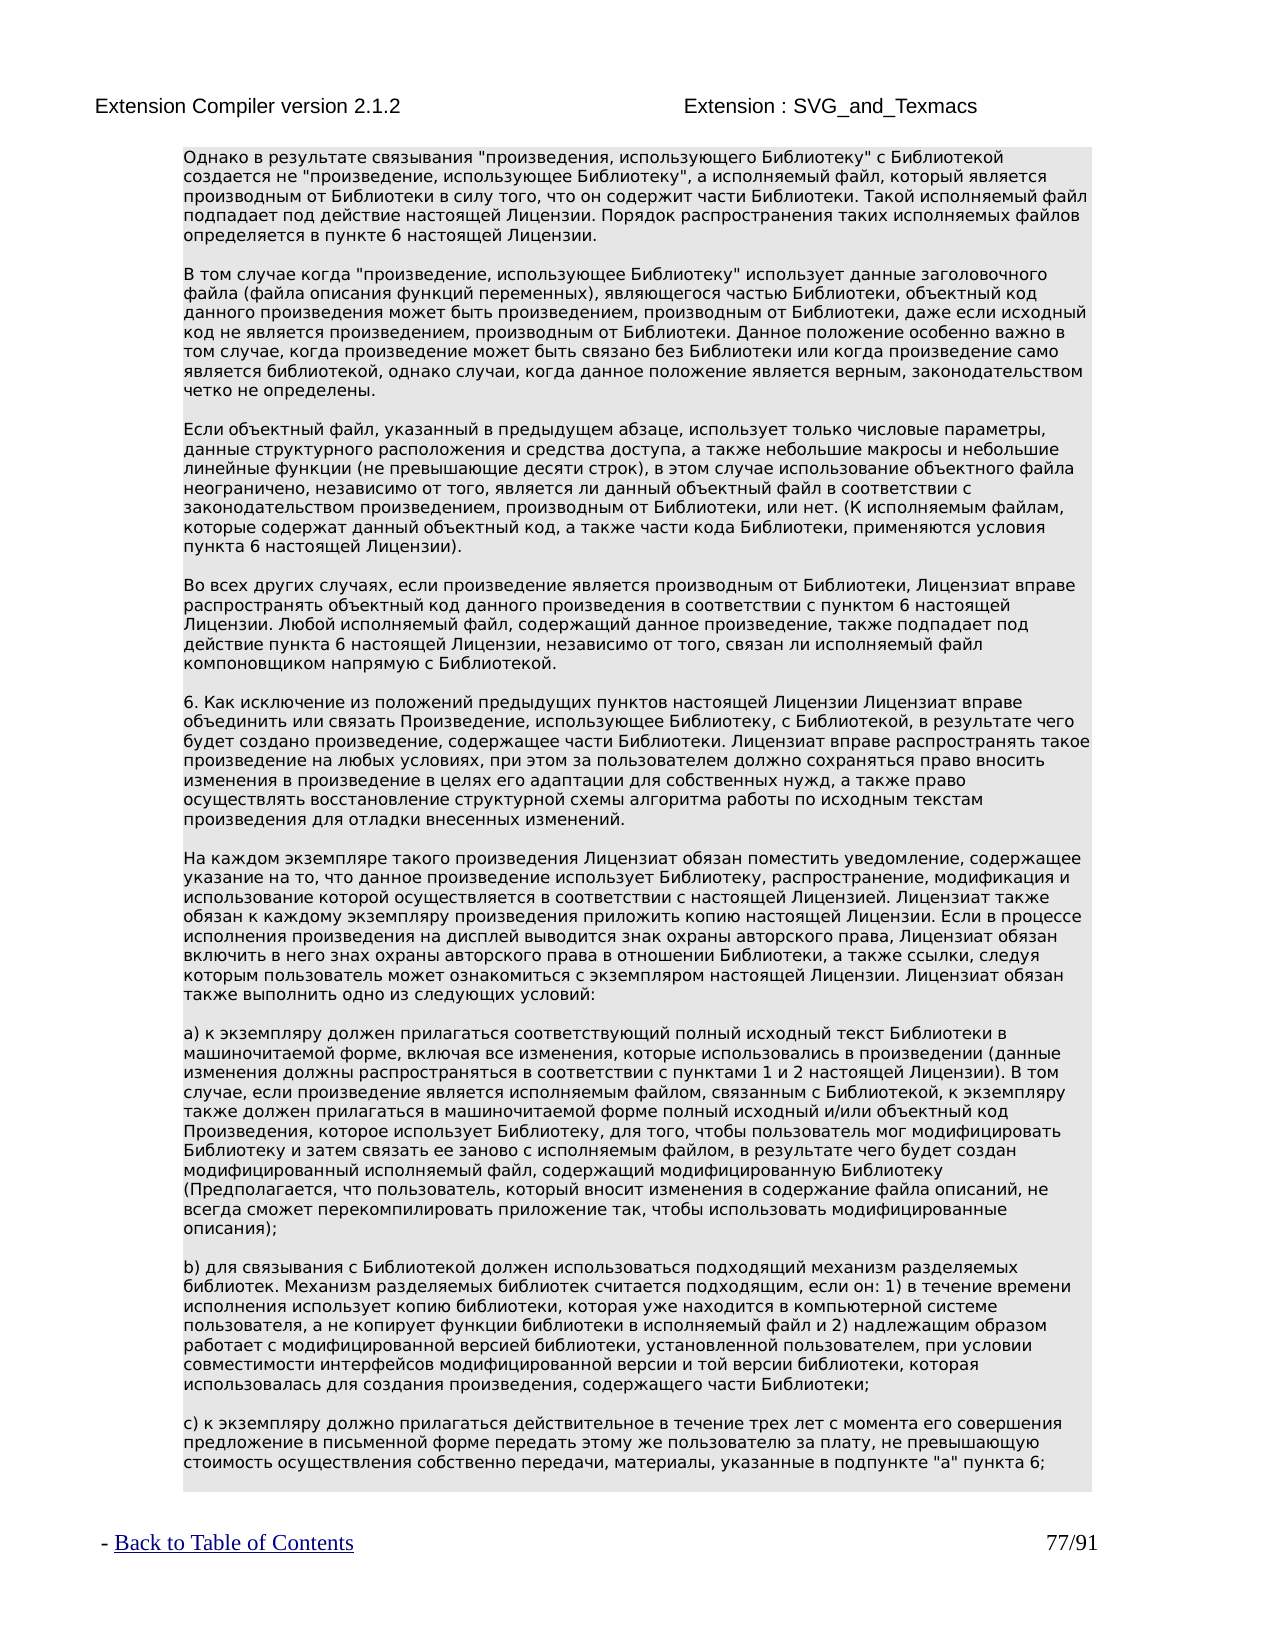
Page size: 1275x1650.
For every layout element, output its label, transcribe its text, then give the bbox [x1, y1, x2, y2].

text В том случае когда "произведение, использующее Библиотеку" использует данные заголовочного файла (файла описания функций переменных), являющегося частью Библиотеки, объектный код данного произведения может быть произведением, производным от Библиотеки, даже если исходный код не является произведением, производным от Библиотеки. Данное положение особенно важно в том случае, когда произведение может быть связано без Библиотеки или когда произведение само является библиотекой, однако случаи, когда данное положение является верным, законодательством четко не определены. [183, 264, 1092, 401]
text На каждом экземпляре такого произведения Лицензиат обязан поместить уведомление, содержащее указание на то, что данное произведение использует Библиотеку, распространение, модификация и использование которой осуществляется в соответствии с настоящей Лицензией. Лицензиат также обязан к каждому экземпляру произведения приложить копию настоящей Лицензии. Если в процессе исполнения произведения на дисплей выводится знак охраны авторского права, Лицензиат обязан включить в него знах охраны авторского права в отношении Библиотеки, а также ссылки, следуя которым пользователь может ознакомиться с экземпляром настоящей Лицензии. Лицензиат обязан также выполнить одно из следующих условий: [183, 849, 1092, 1004]
text b) для связывания с Библиотекой должен использоваться подходящий механизм разделяемых библиотек. Механизм разделяемых библиотек считается подходящим, если он: 1) в течение времени исполнения использует копию библиотеки, которая уже находится в компьютерной системе пользователя, а не копирует функции библиотеки в исполняемый файл и 2) надлежащим образом работает с модифицированной версией библиотеки, установленной пользователем, при условии совместимости интерфейсов модифицированной версии и той версии библиотеки, которая использовалась для создания произведения, содержащего части Библиотеки; [183, 1258, 1092, 1394]
text Однако в результате связывания "произведения, использующего Библиотеку" с Библиотекой создается не "произведение, использующее Библиотеку", а исполняемый файл, который является производным от Библиотеки в силу того, что он содержит части Библиотеки. Такой исполняемый файл подпадает под действие настоящей Лицензии. Порядок распространения таких исполняемых файлов определяется в пункте 6 настоящей Лицензии. [183, 147, 1092, 245]
text а) к экземпляру должен прилагаться соответствующий полный исходный текст Библиотеки в машиночитаемой форме, включая все изменения, которые использовались в произведении (данные изменения должны распространяться в соответствии с пунктами 1 и 2 настоящей Лицензии). В том случае, если произведение является исполняемым файлом, связанным с Библиотекой, к экземпляру также должен прилагаться в машиночитаемой форме полный исходный и/или объектный код Произведения, которое использует Библиотеку, для того, чтобы пользователь мог модифицировать Библиотеку и затем связать ее заново с исполняемым файлом, в результате чего будет создан модифицированный исполняемый файл, содержащий модифицированную Библиотеку (Предполагается, что пользователь, который вносит изменения в содержание файла описаний, не всегда сможет перекомпилировать приложение так, чтобы использовать модифицированные описания); [183, 1024, 1092, 1238]
text Во всех других случаях, если произведение является производным от Библиотеки, Лицензиат вправе распространять объектный код данного произведения в соответствии с пунктом 6 настоящей Лицензии. Любой исполняемый файл, содержащий данное произведение, также подпадает под действие пункта 6 настоящей Лицензии, независимо от того, связан ли исполняемый файл компоновщиком напрямую с Библиотекой. [183, 576, 1092, 673]
text Если объектный файл, указанный в предыдущем абзаце, использует только числовые параметры, данные структурного расположения и средства доступа, а также небольшие макросы и небольшие линейные функции (не превышающие десяти строк), в этом случае использование объектного файла неограничено, независимо от того, является ли данный объектный файл в соответствии с законодательством произведением, производным от Библиотеки, или нет. (К исполняемым файлам, которые содержат данный объектный код, а также части кода Библиотеки, применяются условия пункта 6 настоящей Лицензии). [183, 420, 1092, 557]
text c) к экземпляру должно прилагаться действительное в течение трех лет с момента его совершения предложение в письменной форме передать этому же пользователю за плату, не превышающую стоимость осуществления собственно передачи, материалы, указанные в подпункте "а" пункта 6; [183, 1414, 1092, 1472]
text 6. Как исключение из положений предыдущих пунктов настоящей Лицензии Лицензиат вправе объединить или связать Произведение, использующее Библиотеку, с Библиотекой, в результате чего будет создано произведение, содержащее части Библиотеки. Лицензиат вправе распространять такое произведение на любых условиях, при этом за пользователем должно сохраняться право вносить изменения в произведение в целях его адаптации для собственных нужд, а также право осуществлять восстановление структурной схемы алгоритма работы по исходным текстам произведения для отладки внесенных изменений. [183, 693, 1092, 829]
